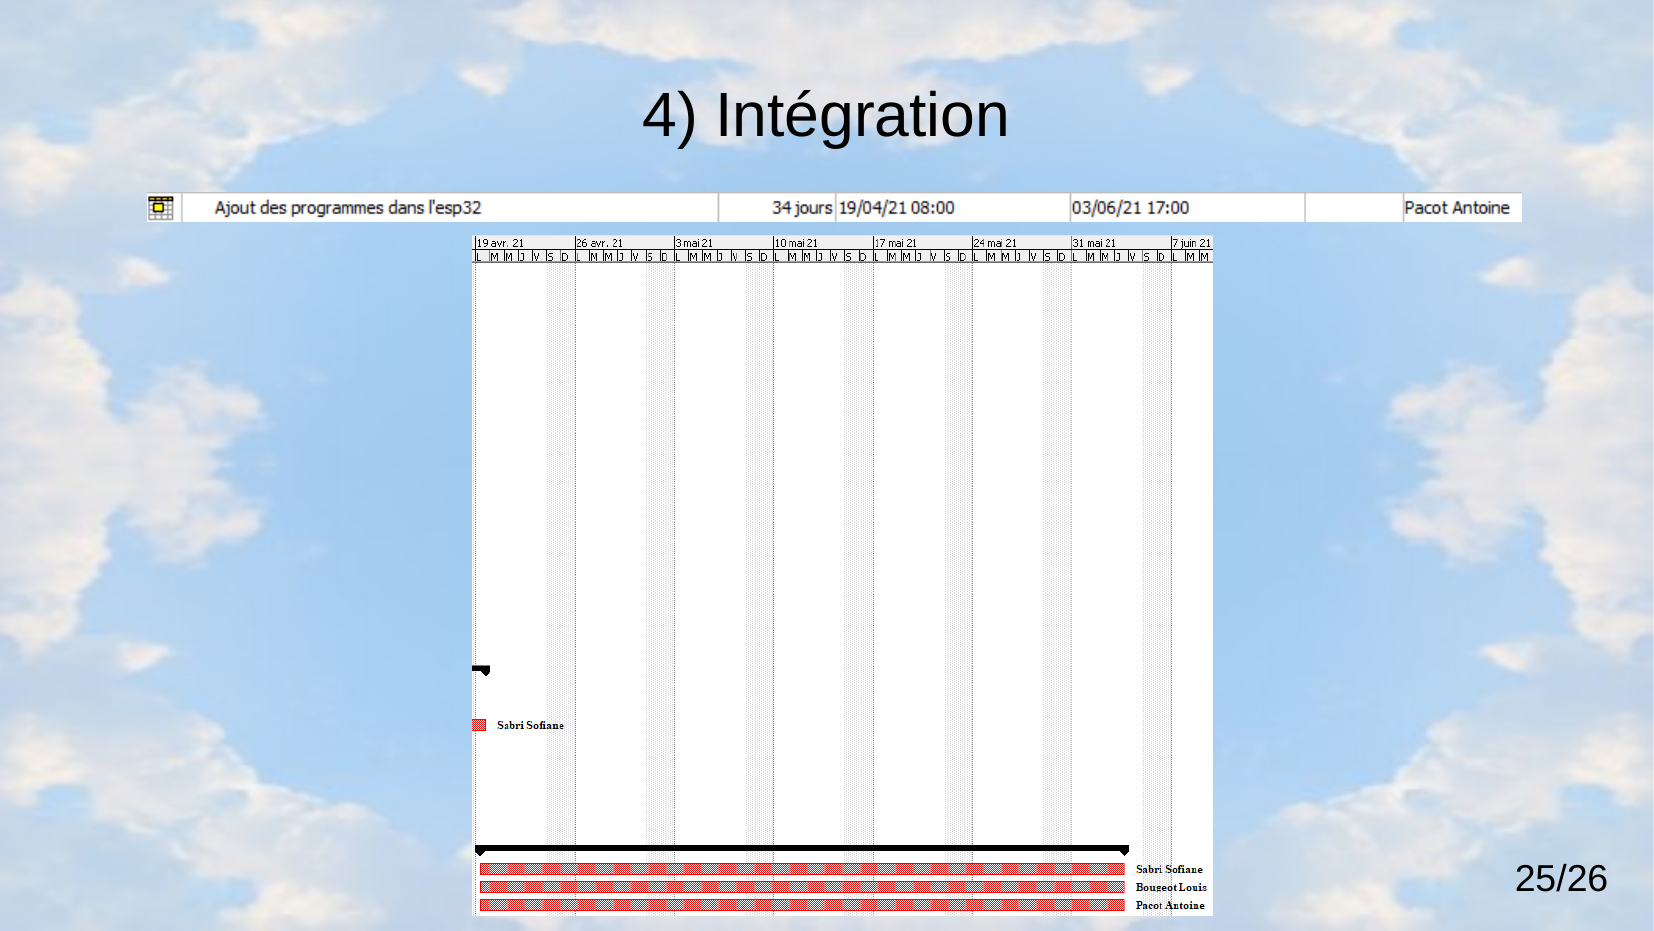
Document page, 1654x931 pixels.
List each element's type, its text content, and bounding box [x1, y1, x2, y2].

text_box <numéro>/26 [1500, 850, 1654, 921]
title 4) Intégration [82, 37, 1571, 193]
picture [0, 0, 1654, 931]
